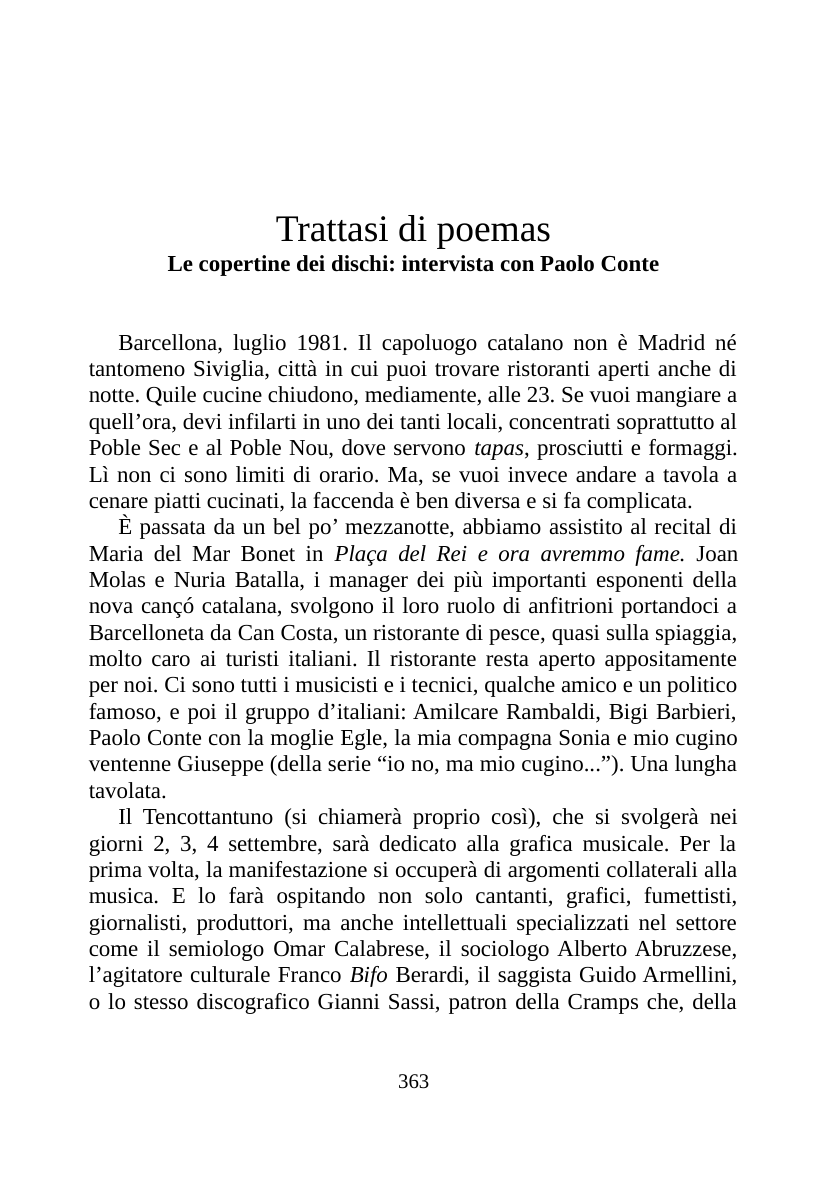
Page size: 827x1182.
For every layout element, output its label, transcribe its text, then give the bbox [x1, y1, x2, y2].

subtitle Le copertine dei dischi: intervista con Paolo Conte [88, 250, 738, 276]
text Barcellona, luglio 1981. Il capoluogo catalano non è Madrid né tantomeno Siviglia, città in cui puoi trovare ristoranti aperti anche di notte. Quiui, le cucine chiudono, mediamente, alle 23. Se vuoi mangiare a quell’ora, devi infilarti in uno dei tanti locali, concentrati soprattutto al Poble Sec e al Poble Nou, dove servono tapas, prosciutti e formaggi. Lì non ci sono limiti di orario. Ma, se vuoi invece andare a tavola a cenare piatti cucinati, la faccenda è ben diversa e si fa complicata. [88, 329, 738, 513]
text È passata da un bel po’ mezzanotte, abbiamo assistito al recital di Maria del Mar Bonet in Plaça del Rei e ora avremmo fame. Joan Molas e Nuria Batalla, i manager dei più importanti esponenti della nova cançó catalana, svolgono il loro ruolo di anfitrioni portandoci a Barcelloneta da Can Costa, un ristorante di pesce, quasi sulla spiaggia, molto caro ai turisti italiani. Il ristorante resta aperto appositamente per noi. Ci sono tutti i musicisti e i tecnici, qualche amico e un politico famoso, e poi il gruppo d’italiani: Amilcare Rambaldi, Bigi Barbieri, Paolo Conte con la moglie Egle, la mia compagna Sonia e mio cugino ventenne Giuseppe (della serie “io no, ma mio cugino...”). Una lungha tavolata. [88, 513, 738, 803]
subtitle Trattasi di poemas [88, 207, 738, 250]
text Il Tencottantuno (si chiamerà proprio così), che si svolgerà nei giorni 2, 3, 4 settembre, sarà dedicato alla grafica musicale. Per la prima volta, la manifestazione si occuperà di argomenti collaterali alla musica. E lo farà ospitando non solo cantanti, grafici, fumettisti, giornalisti, produttori, ma anche intellettuali specializzati nel settore come il semiologo Omar Calabrese, il sociologo Alberto Abruzzese, l’agitatore culturale Franco Bifo Berardi, il saggista Guido Armellini, o lo stesso discografico Gianni Sassi, patron della Cramps che, della [88, 803, 738, 1014]
